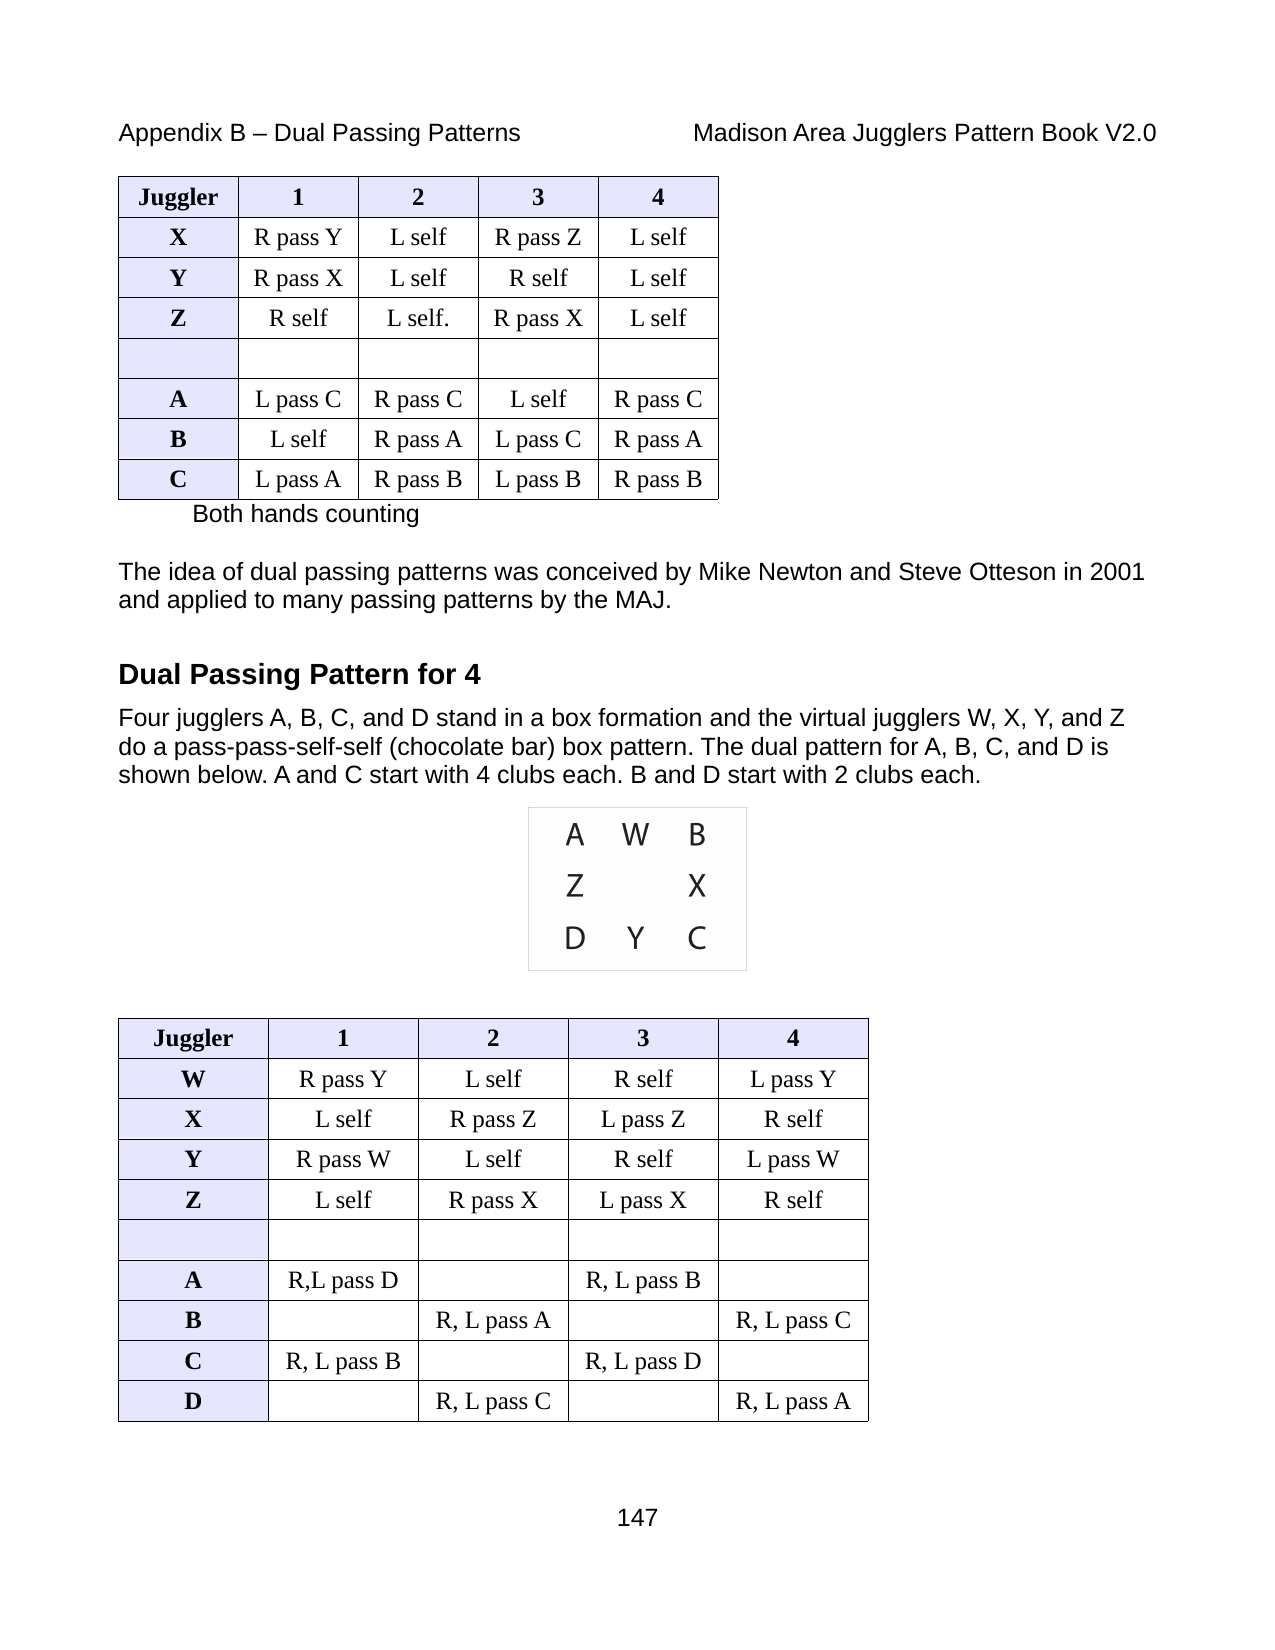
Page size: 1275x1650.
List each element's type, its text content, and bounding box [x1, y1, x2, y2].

table_cell R,L pass D [269, 1261, 418, 1300]
table_cell L self [419, 1059, 568, 1098]
table_cell L self [239, 419, 358, 458]
table_cell R pass Z [419, 1099, 568, 1138]
table_cell [419, 1220, 568, 1259]
table_cell R self [719, 1099, 868, 1138]
table_cell R pass X [239, 258, 358, 297]
table_header 1 [269, 1019, 418, 1058]
table_cell R self [719, 1180, 868, 1219]
table_cell [419, 1341, 568, 1380]
table_cell C [119, 460, 238, 499]
table_cell R pass C [599, 379, 718, 418]
table_cell L self [269, 1180, 418, 1219]
table_cell A [119, 379, 238, 418]
table_cell C [119, 1341, 268, 1380]
table_cell [119, 339, 238, 378]
table_header 3 [569, 1019, 718, 1058]
table_cell X [119, 1099, 268, 1138]
table_cell L pass X [569, 1180, 718, 1219]
table_cell R pass A [599, 419, 718, 458]
table_cell L self [599, 258, 718, 297]
table_cell R, L pass C [719, 1301, 868, 1340]
table_cell [569, 1220, 718, 1259]
table_cell L pass Y [719, 1059, 868, 1098]
table_cell L self [359, 258, 478, 297]
table_cell R pass B [599, 460, 718, 499]
table_cell [269, 1301, 418, 1340]
table_cell L self. [359, 298, 478, 338]
table_cell R pass B [359, 460, 478, 499]
table_cell Y [119, 258, 238, 297]
table_cell [719, 1261, 868, 1300]
table_cell [119, 1220, 268, 1259]
table_cell [239, 339, 358, 378]
table_cell W [119, 1059, 268, 1098]
table_cell L pass B [479, 460, 598, 499]
subtitle Dual Passing Pattern for 4 [118, 657, 1157, 691]
table_cell X [119, 218, 238, 257]
table_cell B [119, 1301, 268, 1340]
table_cell R, L pass B [269, 1341, 418, 1380]
table_cell L pass Z [569, 1099, 718, 1138]
table_cell L self [479, 379, 598, 418]
table_cell Z [119, 298, 238, 338]
table_cell [359, 339, 478, 378]
table_cell R pass W [269, 1140, 418, 1179]
table_cell L pass A [239, 460, 358, 499]
text Four jugglers A, B, C, and D stand in a box formation and the virtual jugglers W, X, Y, and Z do a pass-pass-self-self (chocolate bar) box pattern. The dual pattern for A, B, C, and D is shown below. A and C start with 4 clubs each. B and D start with 2 clubs each. [118, 703, 1157, 789]
table_cell R pass Z [479, 218, 598, 257]
table_cell R, L pass A [419, 1301, 568, 1340]
table_cell L self [269, 1099, 418, 1138]
table_cell L self [599, 298, 718, 338]
table_cell L pass W [719, 1140, 868, 1179]
table_cell L pass C [479, 419, 598, 458]
table_header 2 [419, 1019, 568, 1058]
table_cell [269, 1381, 418, 1421]
table_cell R self [569, 1140, 718, 1179]
table_cell Z [119, 1180, 268, 1219]
table_cell L self [419, 1140, 568, 1179]
table_cell R, L pass D [569, 1341, 718, 1380]
table_cell R, L pass B [569, 1261, 718, 1300]
text Both hands counting [118, 499, 1157, 528]
table_cell R pass Y [239, 218, 358, 257]
table_cell R self [479, 258, 598, 297]
table_cell [419, 1261, 568, 1300]
table_cell R pass X [479, 298, 598, 338]
table_header 4 [719, 1019, 868, 1058]
text The idea of dual passing patterns was conceived by Mike Newton and Steve Otteson in 2001 and applied to many passing patterns by the MAJ. [118, 556, 1157, 614]
table_cell [269, 1220, 418, 1259]
table_cell D [119, 1381, 268, 1421]
table_cell L self [599, 218, 718, 257]
table_cell Y [119, 1140, 268, 1179]
table_cell [599, 339, 718, 378]
table_header 3 [479, 177, 598, 217]
table_cell [479, 339, 598, 378]
table_header Juggler [119, 1019, 268, 1058]
table_cell R pass X [419, 1180, 568, 1219]
table_cell R, L pass C [419, 1381, 568, 1421]
table_cell L self [359, 218, 478, 257]
table_cell [569, 1301, 718, 1340]
table_cell [719, 1220, 868, 1259]
table_header 4 [599, 177, 718, 217]
table_header 1 [239, 177, 358, 217]
table_cell A [119, 1261, 268, 1300]
table_cell R pass C [359, 379, 478, 418]
table_cell [569, 1381, 718, 1421]
picture [528, 807, 747, 971]
table_cell [719, 1341, 868, 1380]
table_cell L pass C [239, 379, 358, 418]
table_cell R pass Y [269, 1059, 418, 1098]
table_cell R self [569, 1059, 718, 1098]
table_cell R, L pass A [719, 1381, 868, 1421]
table_cell R pass A [359, 419, 478, 458]
table_header Juggler [119, 177, 238, 217]
table_cell R self [239, 298, 358, 338]
table_header 2 [359, 177, 478, 217]
table_cell B [119, 419, 238, 458]
